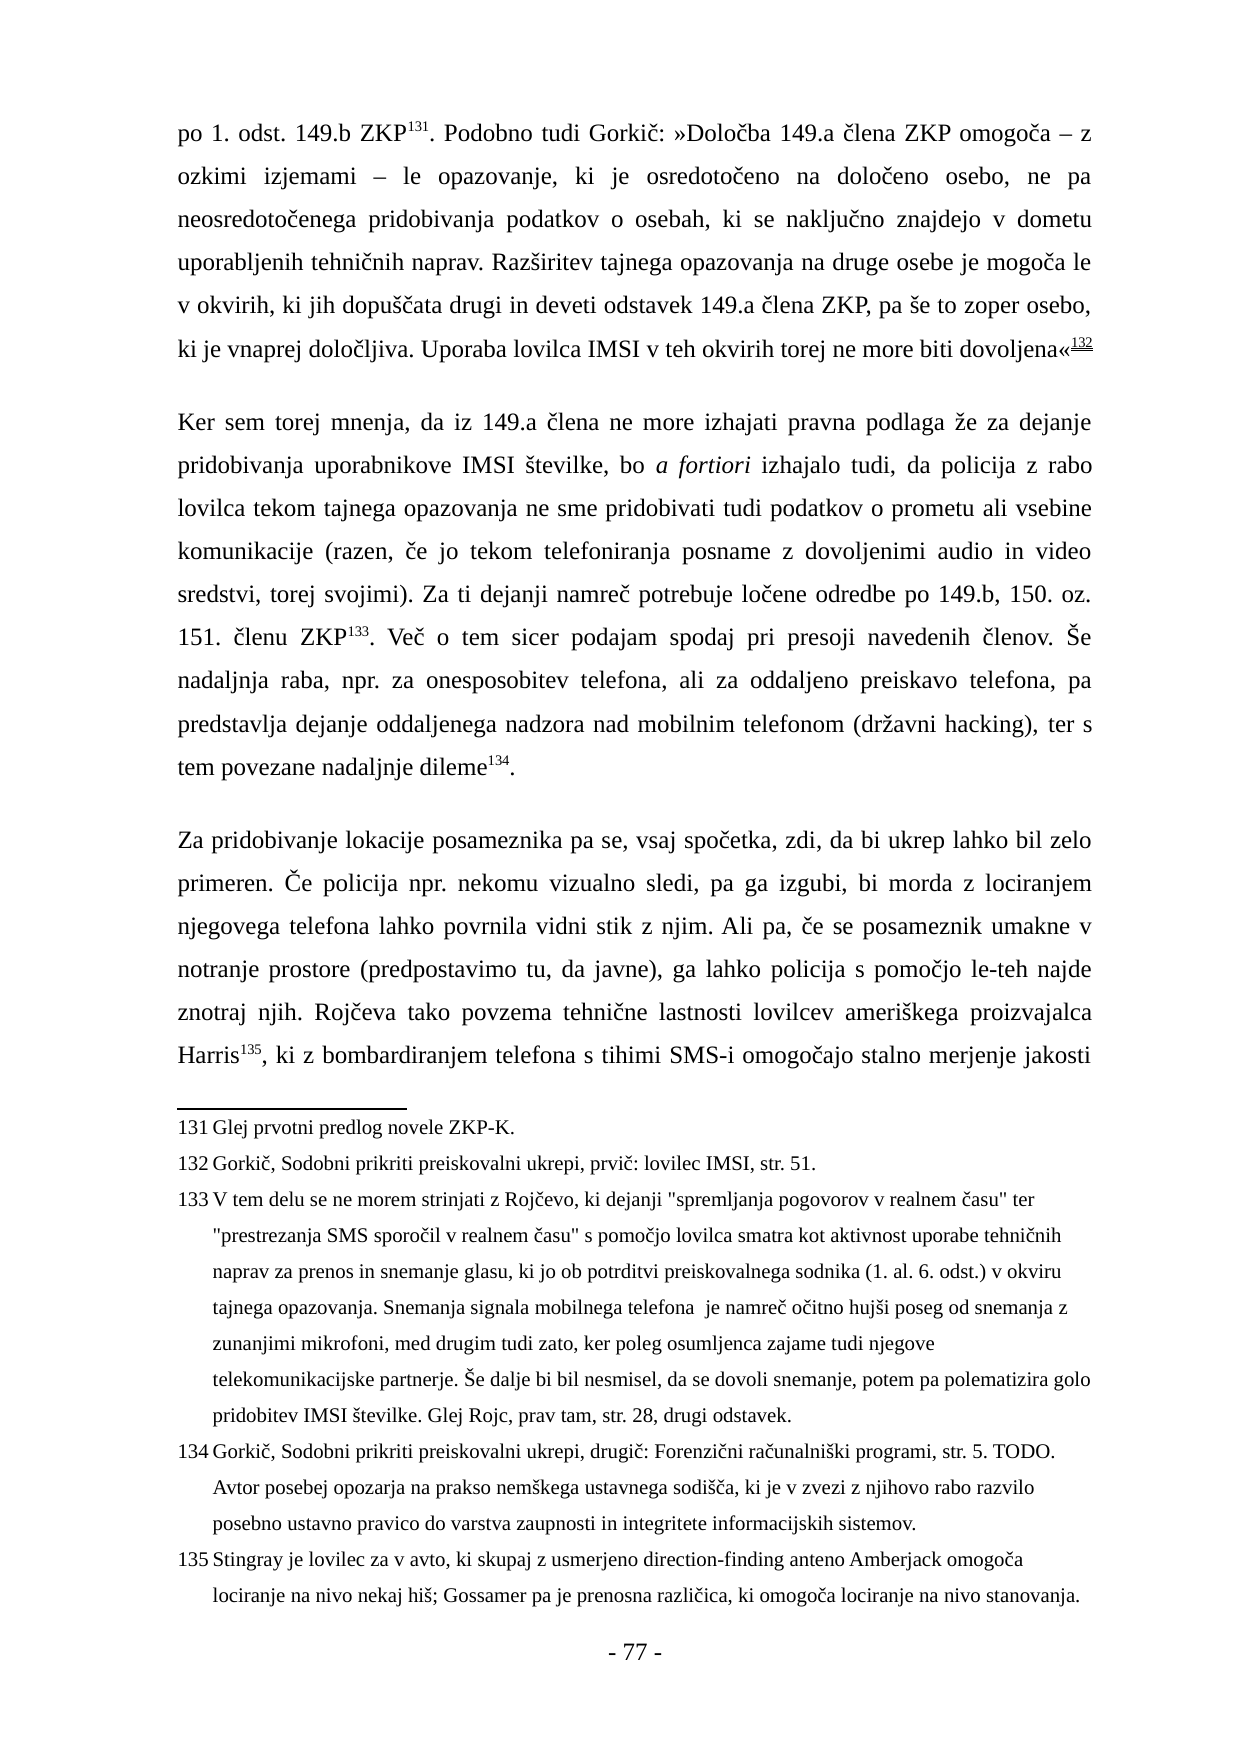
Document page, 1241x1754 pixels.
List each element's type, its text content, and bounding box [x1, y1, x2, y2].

text V tem delu se ne morem strinjati z Rojčevo, ki dejanji "spremljanja pogovorov v realnem času" ter "prestrezanja SMS sporočil v realnem času" s pomočjo lovilca smatra kot aktivnost uporabe tehničnih naprav za prenos in snemanje glasu, ki jo ob potrditvi preiskovalnega sodnika (1. al. 6. odst.) v okviru tajnega opazovanja. Snemanja signala mobilnega telefona je namreč očitno hujši poseg od snemanja z zunanjimi mikrofoni, med drugim tudi zato, ker poleg osumljenca zajame tudi njegove telekomunikacijske partnerje. Še dalje bi bil nesmisel, da se dovoli snemanje, potem pa polematizira golo pridobitev IMSI številke. Glej Rojc, prav tam, str. 28, drugi odstavek. [177, 1187, 1093, 1427]
text Ker sem torej mnenja, da iz 149.a člena ne more izhajati pravna podlaga že za dejanje pridobivanja uporabnikove IMSI številke, bo a fortiori izhajalo tudi, da policija z rabo lovilca tekom tajnega opazovanja ne sme pridobivati tudi podatkov o prometu ali vsebine komunikacije (razen, če jo tekom telefoniranja posname z dovoljenimi audio in video sredstvi, torej svojimi). Za ti dejanji namreč potrebuje ločene odredbe po 149.b, 150. oz. 151. členu ZKP. Več o tem sicer podajam spodaj pri presoji navedenih členov. Še nadaljnja raba, npr. za onesposobitev telefona, ali za oddaljeno preiskavo telefona, pa predstavlja dejanje oddaljenega nadzora nad mobilnim telefonom (državni hacking), ter s tem povezane nadaljnje dileme. [177, 407, 1093, 781]
text Stingray je lovilec za v avto, ki skupaj z usmerjeno direction-finding anteno Amberjack omogoča lociranje na nivo nekaj hiš; Gossamer pa je prenosna različica, ki omogoča lociranje na nivo stanovanja. [177, 1547, 1093, 1607]
text po 1. odst. 149.b ZKP. Podobno tudi Gorkič: »Določba 149.a člena ZKP omogoča – z ozkimi izjemami – le opazovanje, ki je osredotočeno na določeno osebo, ne pa neosredotočenega pridobivanja podatkov o osebah, ki se naključno znajdejo v dometu uporabljenih tehničnih naprav. Razširitev tajnega opazovanja na druge osebe je mogoča le v okvirih, ki jih dopuščata drugi in deveti odstavek 149.a člena ZKP, pa še to zoper osebo, ki je vnaprej določljiva. Uporaba lovilca IMSI v teh okvirih torej ne more biti dovoljena« [177, 118, 1093, 362]
text Za pridobivanje lokacije posameznika pa se, vsaj spočetka, zdi, da bi ukrep lahko bil zelo primeren. Če policija npr. nekomu vizualno sledi, pa ga izgubi, bi morda z lociranjem njegovega telefona lahko povrnila vidni stik z njim. Ali pa, če se posameznik umakne v notranje prostore (predpostavimo tu, da javne), ga lahko policija s pomočjo le-teh najde znotraj njih. Rojčeva tako povzema tehnične lastnosti lovilcev ameriškega proizvajalca Harris, ki z bombardiranjem telefona s tihimi SMS-i omogočajo stalno merjenje jakosti [177, 825, 1093, 1069]
text Glej prvotni predlog novele ZKP-K. [177, 1114, 1093, 1139]
text Gorkič, Sodobni prikriti preiskovalni ukrepi, drugič: Forenzični računalniški programi, str. 5. TODO. Avtor posebej opozarja na prakso nemškega ustavnega sodišča, ki je v zvezi z njihovo rabo razvilo posebno ustavno pravico do varstva zaupnosti in integritete informacijskih sistemov. [177, 1439, 1093, 1535]
text Gorkič, Sodobni prikriti preiskovalni ukrepi, prvič: lovilec IMSI, str. 51. [177, 1151, 1093, 1175]
